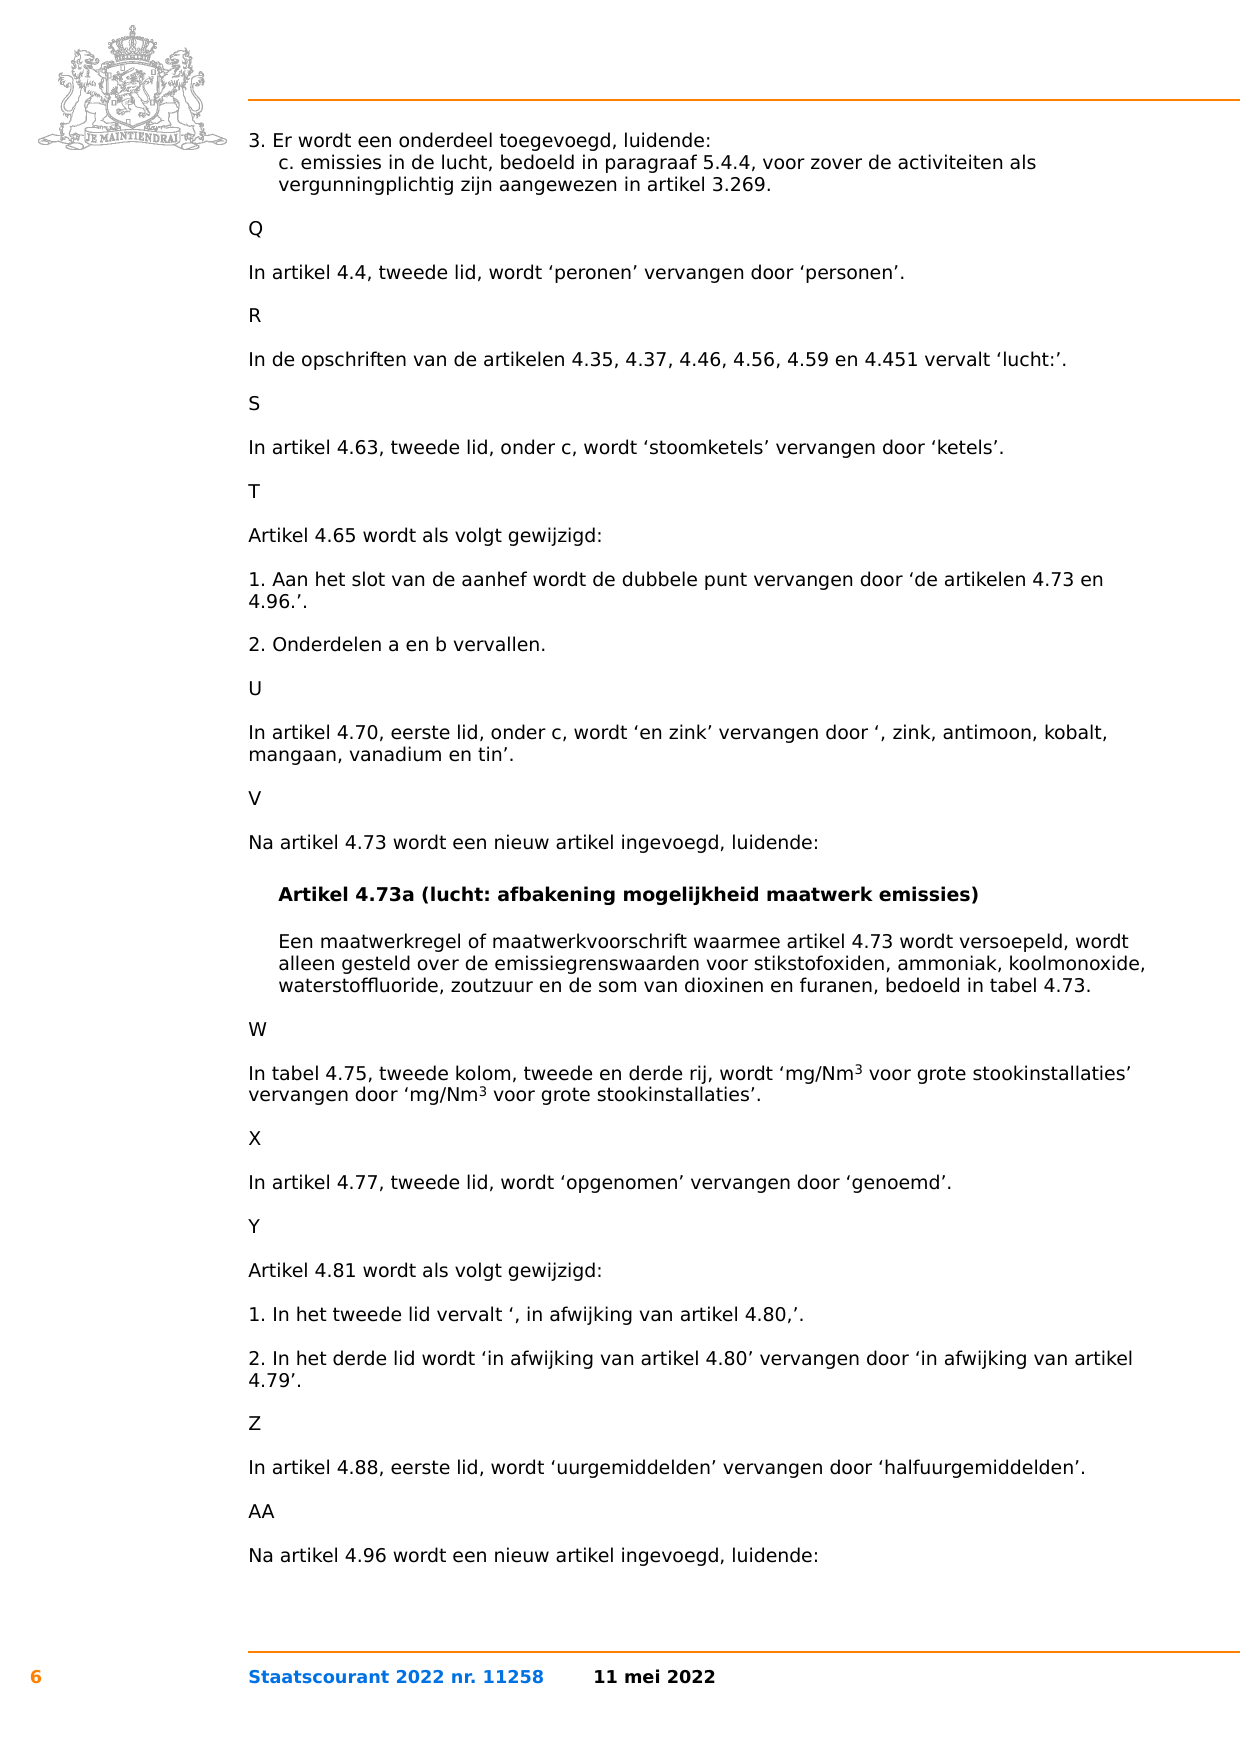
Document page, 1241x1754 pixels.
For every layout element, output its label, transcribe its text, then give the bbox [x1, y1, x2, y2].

text Z [248, 1413, 1163, 1435]
text Na artikel 4.96 wordt een nieuw artikel ingevoegd, luidende: [248, 1545, 1163, 1567]
text Een maatwerkregel of maatwerkvoorschrift waarmee artikel 4.73 wordt versoepeld, wordt alleen gesteld over de emissiegrenswaarden voor stikstofoxiden, ammoniak, koolmonoxide, waterstoffluoride, zoutzuur en de som van dioxinen en furanen, bedoeld in tabel 4.73. [278, 931, 1163, 997]
text 3. Er wordt een onderdeel toegevoegd, luidende: [248, 130, 1163, 152]
text S [248, 393, 1163, 415]
text In tabel 4.75, tweede kolom, tweede en derde rij, wordt ‘mg/Nm3 voor grote stookinstallaties’ vervangen door ‘mg/Nm3 voor grote stookinstallaties’. [248, 1062, 1163, 1106]
text Artikel 4.81 wordt als volgt gewijzigd: [248, 1260, 1163, 1282]
text U [248, 678, 1163, 700]
text In artikel 4.63, tweede lid, onder c, wordt ‘stoomketels’ vervangen door ‘ketels’. [248, 437, 1163, 459]
text 1. In het tweede lid vervalt ‘, in afwijking van artikel 4.80,’. [248, 1304, 1163, 1326]
text In artikel 4.88, eerste lid, wordt ‘uurgemiddelden’ vervangen door ‘halfuurgemiddelden’. [248, 1457, 1163, 1479]
text c. emissies in de lucht, bedoeld in paragraaf 5.4.4, voor zover de activiteiten als vergunningplichtig zijn aangewezen in artikel 3.269. [278, 152, 1163, 196]
text Na artikel 4.73 wordt een nieuw artikel ingevoegd, luidende: [248, 832, 1163, 854]
subtitle Artikel 4.73a (lucht: afbakening mogelijkheid maatwerk emissies) [278, 884, 1163, 906]
text Q [248, 218, 1163, 240]
text V [248, 788, 1163, 810]
text 2. Onderdelen a en b vervallen. [248, 634, 1163, 656]
text In artikel 4.70, eerste lid, onder c, wordt ‘en zink’ vervangen door ‘, zink, antimoon, kobalt, mangaan, vanadium en tin’. [248, 722, 1163, 766]
text T [248, 481, 1163, 503]
text Y [248, 1216, 1163, 1238]
text X [248, 1128, 1163, 1150]
text Artikel 4.65 wordt als volgt gewijzigd: [248, 525, 1163, 547]
text In de opschriften van de artikelen 4.35, 4.37, 4.46, 4.56, 4.59 en 4.451 vervalt ‘lucht:’. [248, 349, 1163, 371]
text AA [248, 1501, 1163, 1523]
text In artikel 4.77, tweede lid, wordt ‘opgenomen’ vervangen door ‘genoemd’. [248, 1172, 1163, 1194]
picture [38, 25, 227, 150]
text In artikel 4.4, tweede lid, wordt ‘peronen’ vervangen door ‘personen’. [248, 262, 1163, 283]
text 2. In het derde lid wordt ‘in afwijking van artikel 4.80’ vervangen door ‘in afwijking van artikel 4.79’. [248, 1347, 1163, 1391]
text 1. Aan het slot van de aanhef wordt de dubbele punt vervangen door ‘de artikelen 4.73 en 4.96.’. [248, 568, 1163, 612]
text W [248, 1018, 1163, 1041]
text R [248, 305, 1163, 327]
